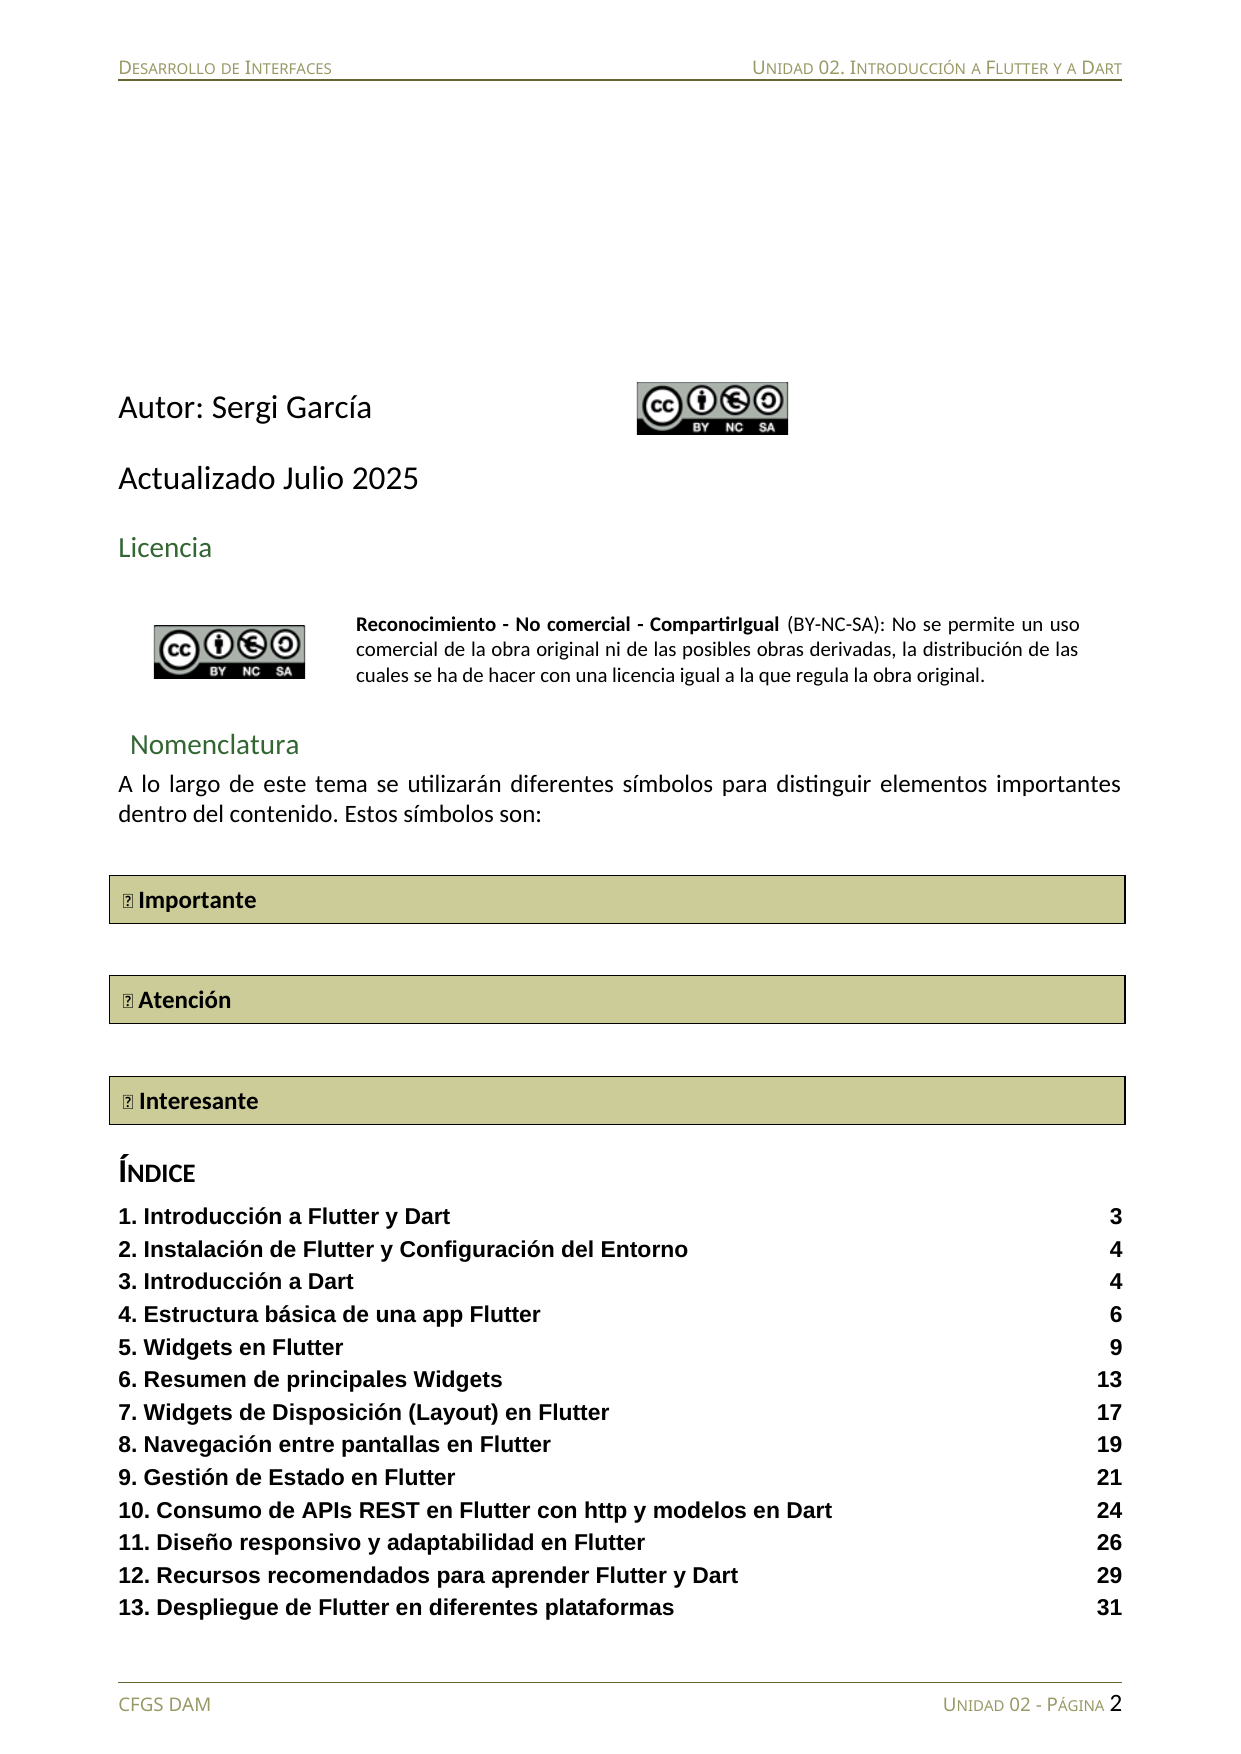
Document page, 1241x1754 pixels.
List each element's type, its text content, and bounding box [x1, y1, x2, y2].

text Reconocimiento - No comercial - CompartirIgual (BY-NC-SA): No se permite un uso comercial de la obra original ni de las posibles obras derivadas, la distribución de las cuales se ha de hacer con una licencia igual a la que regula la obra original. [159, 611, 1080, 687]
text ❕ Atención [110, 976, 1124, 1023]
text 10. Consumo de APIs REST en Flutter con http y modelos en Dart 24 [118, 1497, 1122, 1523]
text 13. Despliegue de Flutter en diferentes plataformas 31 [118, 1594, 1122, 1621]
picture [153, 625, 306, 679]
text 11. Diseño responsivo y adaptabilidad en Flutter 26 [118, 1529, 1122, 1556]
text Nomenclatura [118, 726, 1122, 761]
text Índice [118, 1150, 1122, 1191]
text [789, 386, 1122, 426]
text A lo largo de este tema se utilizarán diferentes símbolos para distinguir elementos importantes dentro del contenido. Estos símbolos son: [118, 768, 1122, 829]
text 7. Widgets de Disposición (Layout) en Flutter 17 [118, 1399, 1122, 1425]
text 12. Recursos recomendados para aprender Flutter y Dart 29 [118, 1562, 1122, 1588]
text 1. Introducción a Flutter y Dart 3 [118, 1203, 1122, 1229]
text 📖 Importante [110, 876, 1124, 923]
text 💬 Interesante [110, 1077, 1124, 1124]
text Licencia [118, 529, 1122, 564]
text 5. Widgets en Flutter 9 [118, 1333, 1122, 1360]
text 3. Introducción a Dart 4 [118, 1268, 1122, 1295]
text 6. Resumen de principales Widgets 13 [118, 1366, 1122, 1392]
picture [636, 382, 789, 435]
text 2. Instalación de Flutter y Configuración del Entorno 4 [118, 1236, 1122, 1262]
text 8. Navegación entre pantallas en Flutter 19 [118, 1431, 1122, 1458]
text Actualizado Julio 2025 [118, 457, 1122, 498]
text 4. Estructura básica de una app Flutter 6 [118, 1301, 1122, 1327]
text 9. Gestión de Estado en Flutter 21 [118, 1464, 1122, 1490]
text Autor: Sergi García [118, 386, 636, 426]
